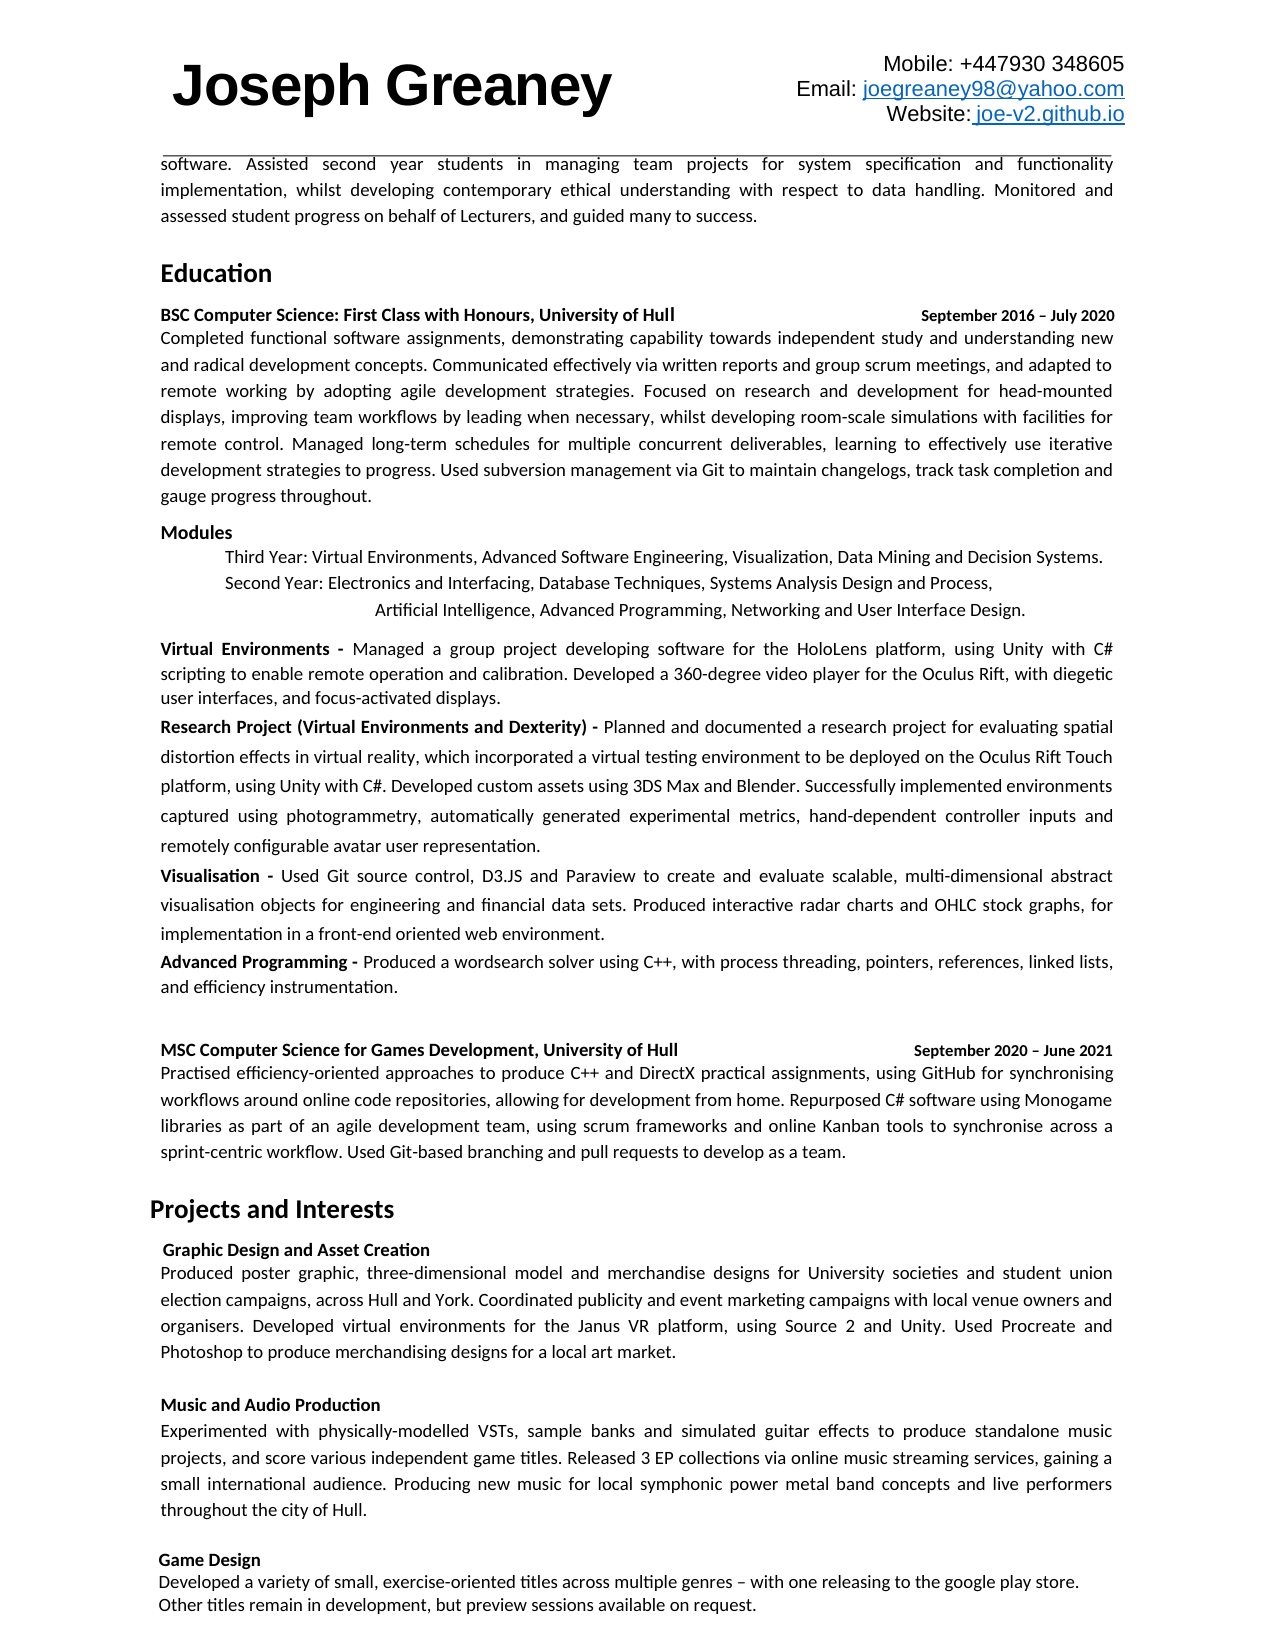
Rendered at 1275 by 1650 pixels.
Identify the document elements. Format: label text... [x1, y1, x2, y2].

text Advanced Programming - Produced a wordsearch solver using C++, with process threading, pointers, references, linked lists, and efficiency instrumentation. [160, 951, 1114, 998]
text Research Project (Virtual Environments and Dexterity) - Planned and documented a research project for evaluating spatial distortion effects in virtual reality, which incorporated a virtual testing environment to be deployed on the Oculus Rift Touch platform, using Unity with C#. Developed custom assets using 3DS Max and Blender. Successfully implemented environments captured using photogrammetry, automatically generated experimental metrics, hand-dependent controller inputs and remotely configurable avatar user representation. [160, 715, 1114, 857]
text MSC Computer Science for Games Development, University of Hull September 2020 – June 2021 [160, 1039, 1125, 1062]
subtitle Produced poster graphic, three-dimensional model and merchandise designs for University societies and student union election campaigns, across Hull and York. Coordinated publicity and event marketing campaigns with local venue owners and organisers. Developed virtual environments for the Janus VR platform, using Source 2 and Unity. Used Procreate and Photoshop to produce merchandising designs for a local art market. [160, 1261, 1114, 1363]
subtitle Experimented with physically-modelled VSTs, sample banks and simulated guitar effects to produce standalone music projects, and score various independent game titles. Released 3 EP collections via online music streaming services, gaining a small international audience. Producing new music for local symphonic power metal band concepts and live performers throughout the city of Hull. [160, 1419, 1114, 1521]
text BSC Computer Science: First Class with Honours, University of Hull September 2016 – July 2020 [160, 302, 1125, 327]
text Visualisation - Used Git source control, D3.JS and Paraview to create and evaluate scalable, multi-dimensional abstract visualisation objects for engineering and financial data sets. Produced interactive radar charts and OHLC stock graphs, for implementation in a front-end oriented web environment. [160, 864, 1114, 945]
subtitle Practised efficiency-oriented approaches to produce C++ and DirectX practical assignments, using GitHub for synchronising workflows around online code repositories, allowing for development from home. Repurposed C# software using Monogame libraries as part of an agile development team, using scrum frameworks and online Kanban tools to synchronise across a sprint-centric workflow. Used Git-based branching and pull requests to develop as a team. [160, 1062, 1114, 1163]
text Modules [160, 520, 1125, 544]
text Developed a variety of small, exercise-oriented titles across multiple genres – with one releasing to the google play store. [150, 1571, 1125, 1594]
text Education [160, 256, 1125, 289]
text Graphic Design and Asset Creation [150, 1238, 1125, 1261]
text Projects and Interests [150, 1192, 1125, 1225]
subtitle Second Year: Electronics and Interfacing, Database Techniques, Systems Analysis Design and Process, Artificial Intelligence, Advanced Programming, Networking and User Interface Design. [160, 572, 1114, 621]
subtitle Completed functional software assignments, demonstrating capability towards independent study and understanding new and radical development concepts. Communicated effectively via written reports and group scrum meetings, and adapted to remote working by adopting agile development strategies. Focused on research and development for head-mounted displays, improving team workflows by leading when necessary, whilst developing room-scale simulations with facilities for remote control. Managed long-term schedules for multiple concurrent deliverables, learning to effectively use iterative development strategies to progress. Used subversion management via Git to maintain changelogs, track task completion and gauge progress throughout. [160, 327, 1114, 508]
text Game Design [150, 1548, 1125, 1571]
text Virtual Environments - Managed a group project developing software for the HoloLens platform, using Unity with C# scripting to enable remote operation and calibration. Developed a 360-degree video player for the Oculus Rift, with diegetic user interfaces, and focus-activated displays. [160, 637, 1114, 709]
subtitle Third Year: Virtual Environments, Advanced Software Engineering, Visualization, Data Mining and Decision Systems. [160, 545, 1114, 568]
subtitle Music and Audio Production [160, 1393, 1114, 1416]
subtitle software. Assisted second year students in managing team projects for system specification and functionality implementation, whilst developing contemporary ethical understanding with respect to data handling. Monitored and assessed student progress on behalf of Lecturers, and guided many to success. [160, 152, 1114, 227]
text Other titles remain in development, but preview sessions available on request. [150, 1594, 1125, 1617]
